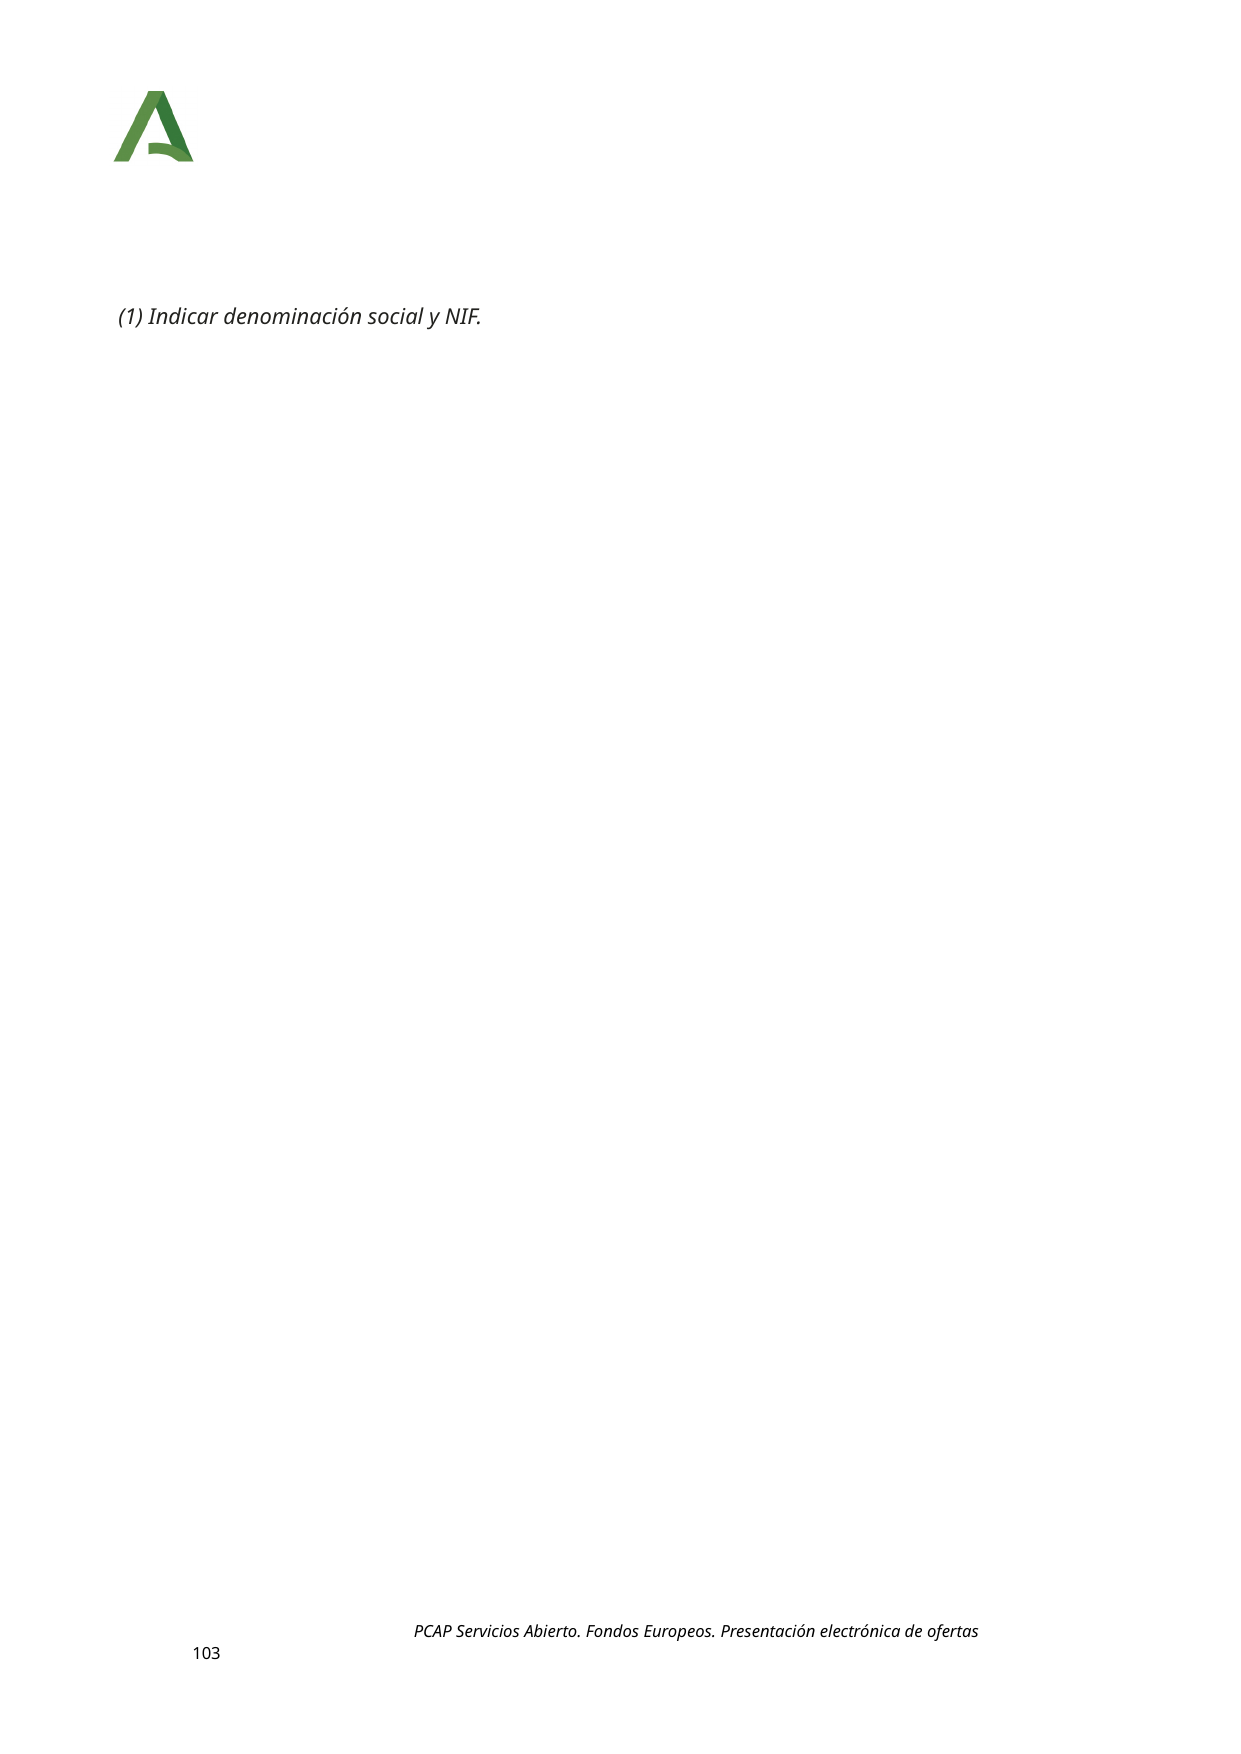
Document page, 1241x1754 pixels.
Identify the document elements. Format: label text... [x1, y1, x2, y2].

text (1) Indicar denominación social y NIF. [118, 301, 1104, 330]
picture [109, 86, 198, 166]
